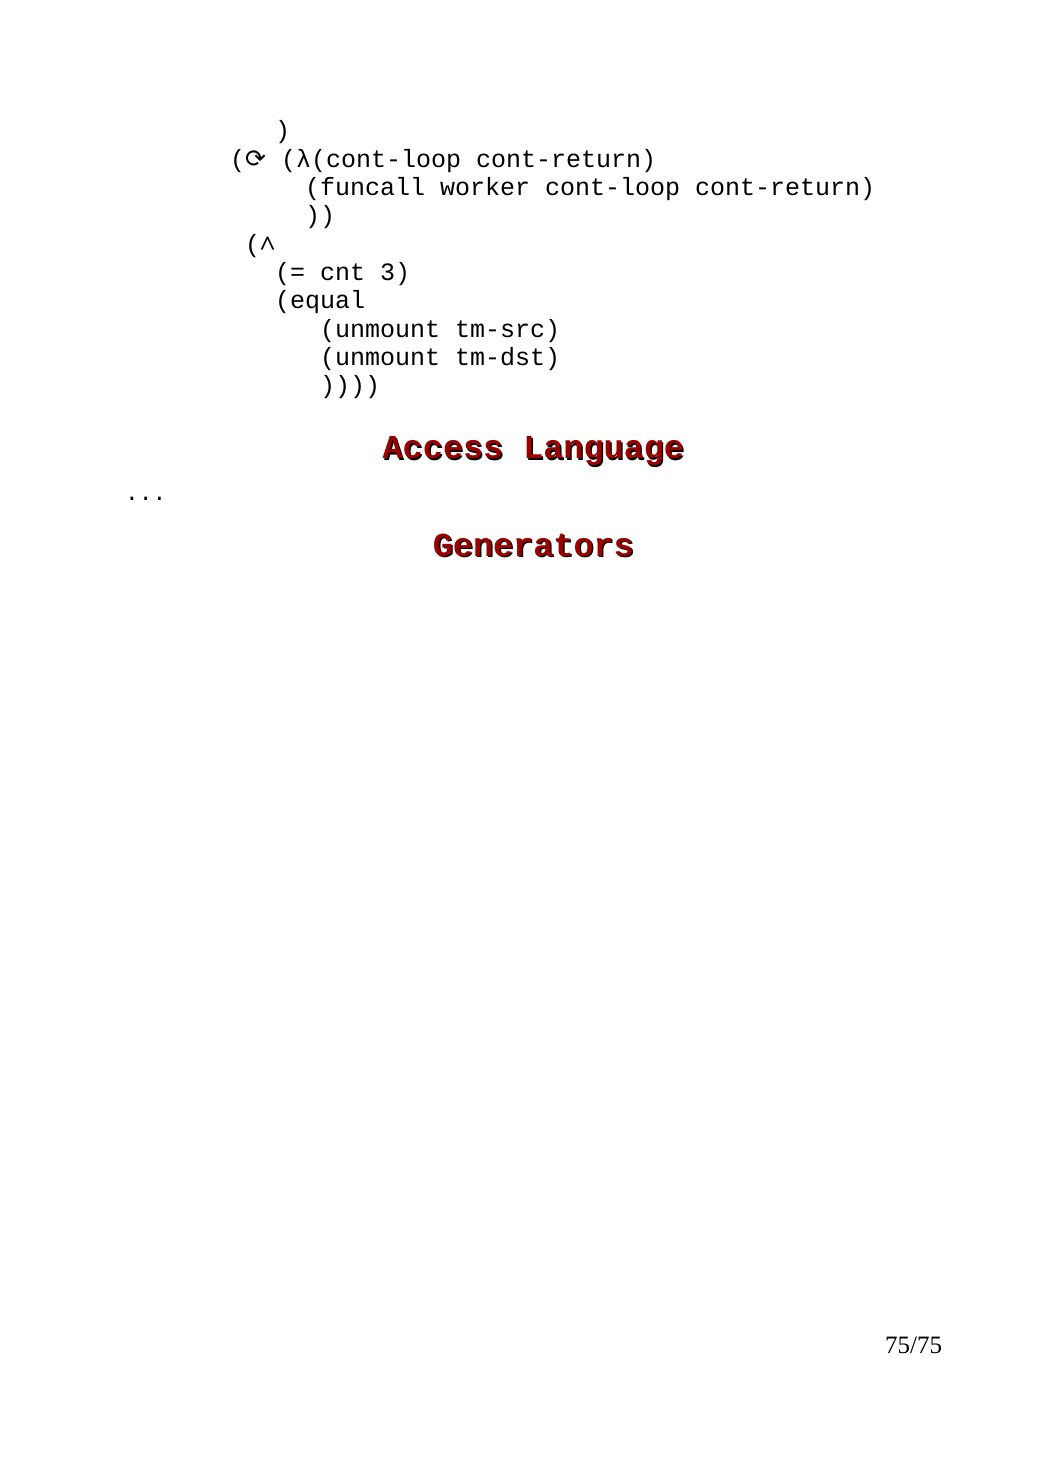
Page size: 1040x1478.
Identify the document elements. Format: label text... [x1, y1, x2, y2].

subtitle Access Language [125, 431, 942, 469]
text )) [125, 203, 942, 231]
text (equal [125, 288, 942, 316]
text (∧ [125, 231, 942, 260]
text (funcall worker cont-loop cont-return) [125, 175, 942, 203]
text (⟳ (λ(cont-loop cont-return) [125, 146, 942, 175]
text ... [125, 481, 942, 507]
text (unmount tm-dst) [125, 345, 942, 373]
text (unmount tm-src) [125, 316, 942, 345]
text ) [125, 118, 942, 146]
text )))) [125, 373, 942, 401]
subtitle Generators [125, 528, 942, 566]
text (= cnt 3) [125, 260, 942, 288]
